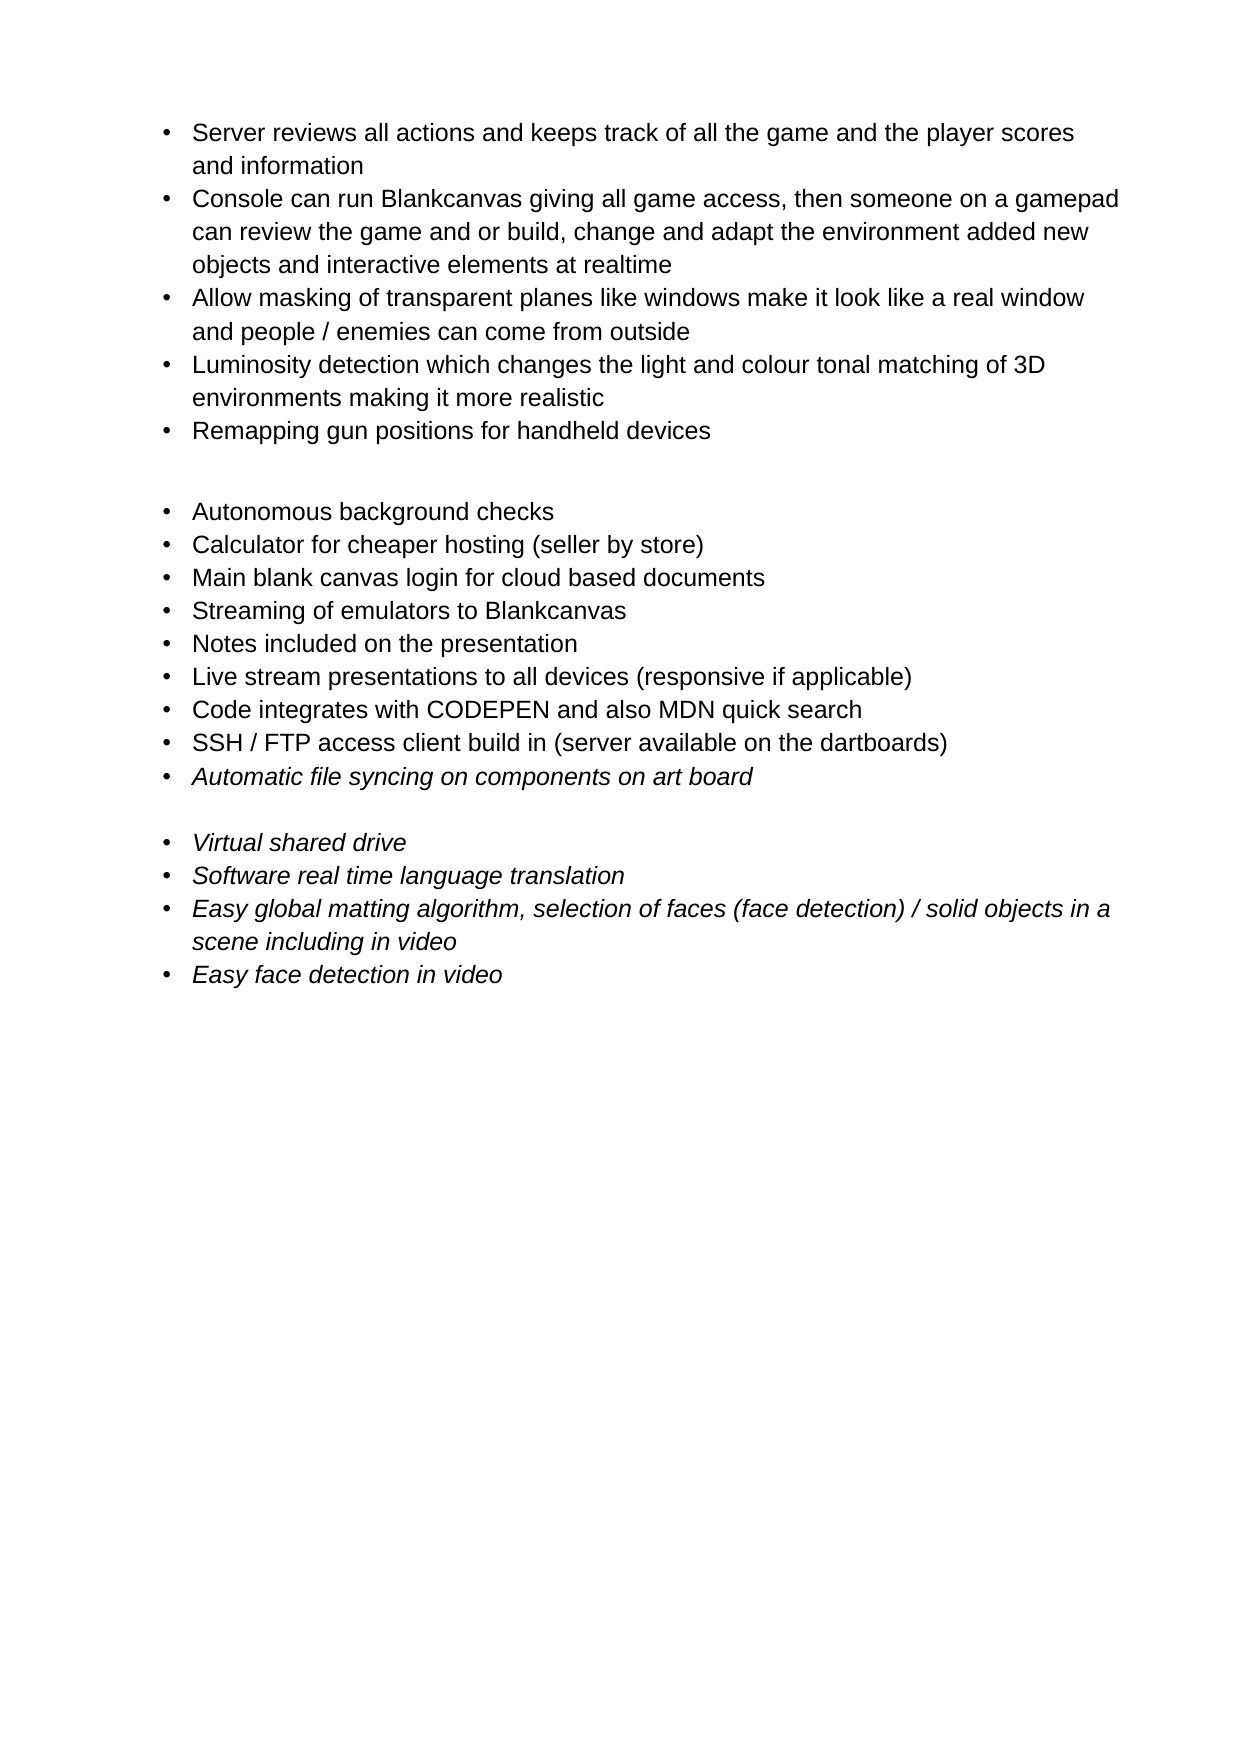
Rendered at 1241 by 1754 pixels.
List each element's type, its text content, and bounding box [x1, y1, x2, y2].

list Easy global matting algorithm, selection of faces (face detection) / solid objects in a scene including in video [162, 894, 1122, 956]
list Allow masking of transparent planes like windows make it look like a real window and people / enemies can come from outside [162, 283, 1122, 345]
list Server reviews all actions and keeps track of all the game and the player scores and information [162, 118, 1122, 180]
list Virtual shared drive [162, 828, 1122, 856]
list Luminosity detection which changes the light and colour tonal matching of 3D environments making it more realistic [162, 349, 1122, 411]
list Live stream presentations to all devices (responsive if applicable) [162, 662, 1122, 691]
list Main blank canvas login for cloud based documents [162, 563, 1122, 592]
list Streaming of emulators to Blankcanvas [162, 596, 1122, 625]
list Software real time language translation [162, 861, 1122, 889]
list Automatic file syncing on components on art board [162, 761, 1122, 790]
list Calculator for cheaper hosting (seller by store) [162, 529, 1122, 558]
list Remapping gun positions for handheld devices [162, 416, 1122, 444]
list Console can run Blankcanvas giving all game access, then someone on a gamepad can review the game and or build, change and adapt the environment added new objects and interactive elements at realtime [162, 184, 1122, 279]
list Code integrates with CODEPEN and also MDN quick search [162, 695, 1122, 724]
list Easy face detection in video [162, 960, 1122, 989]
list SSH / FTP access client build in (server available on the dartboards) [162, 728, 1122, 757]
list Autonomous background checks [162, 496, 1122, 525]
list Notes included on the presentation [162, 629, 1122, 658]
